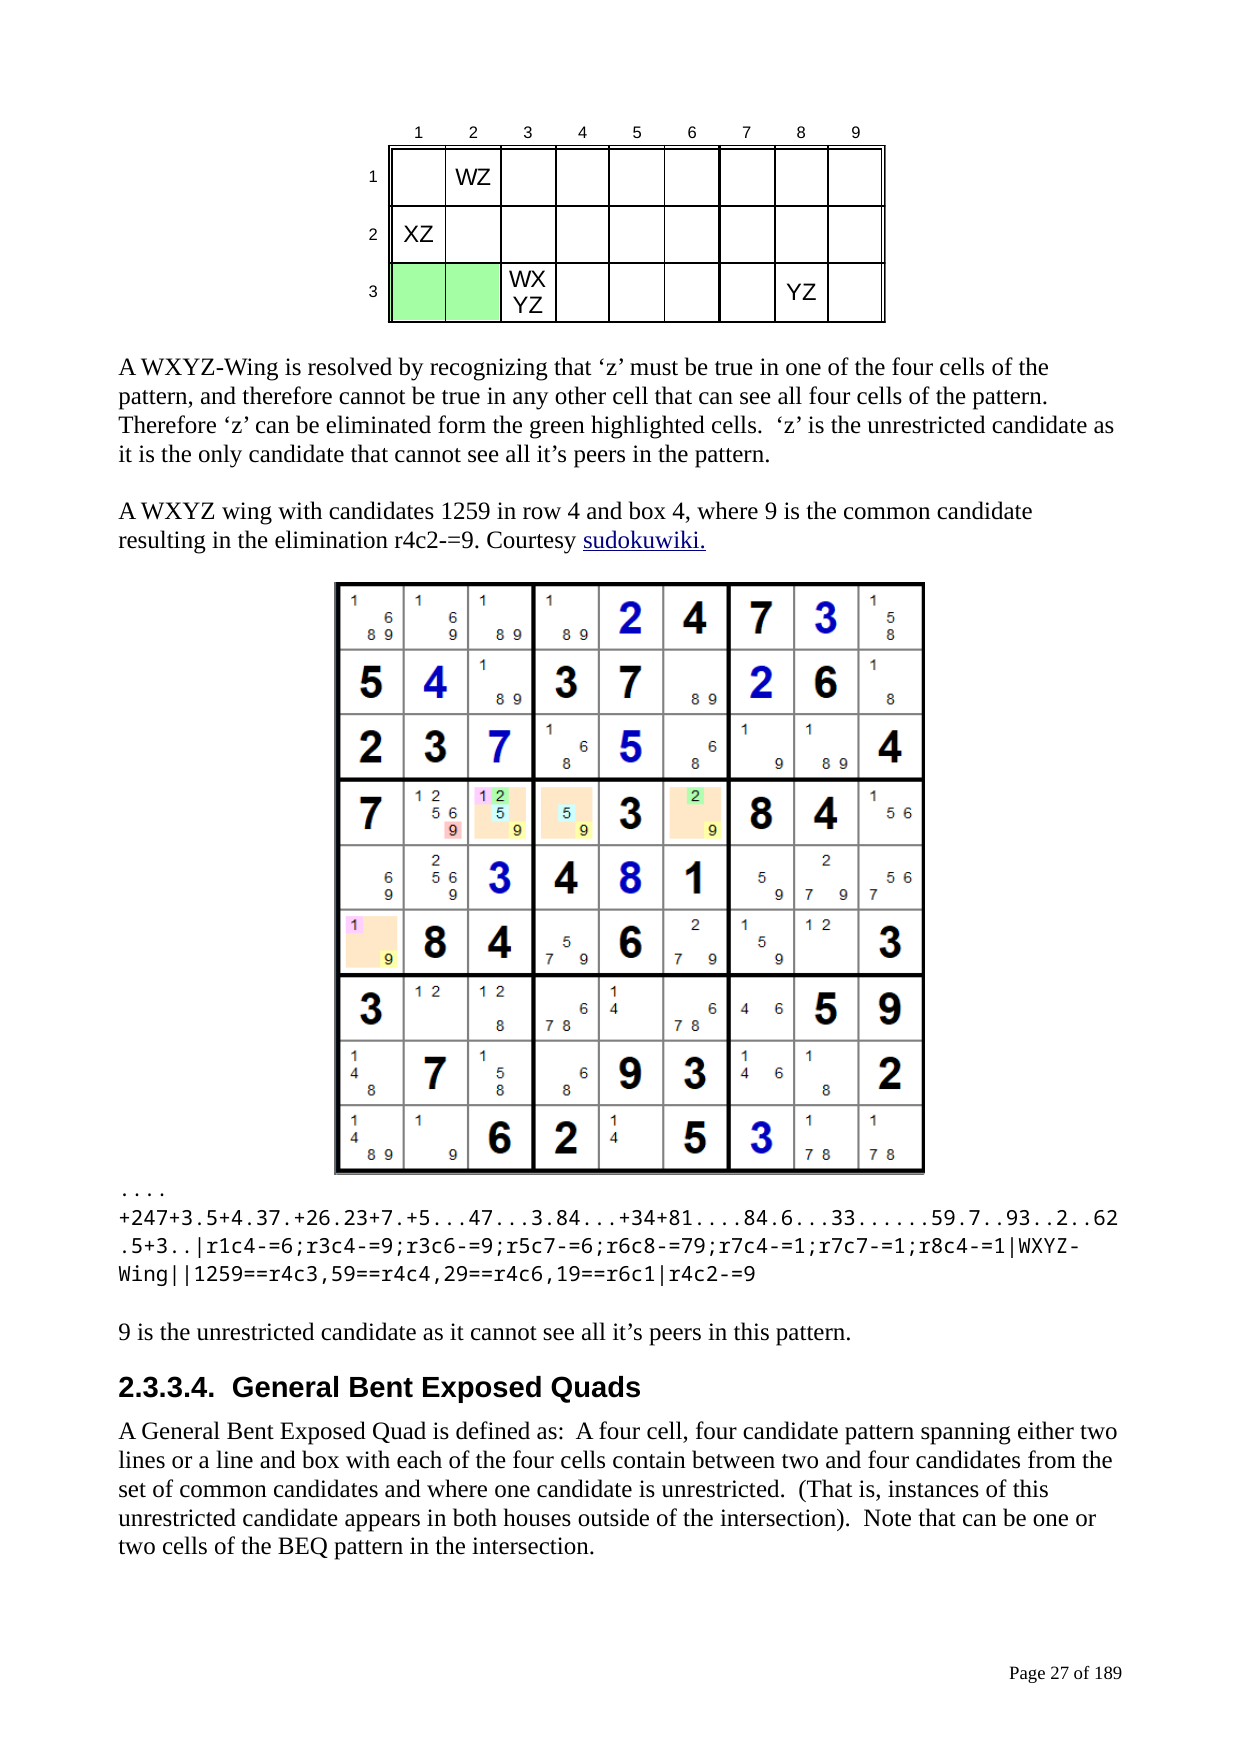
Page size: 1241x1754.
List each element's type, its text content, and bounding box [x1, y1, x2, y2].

text A General Bent Exposed Quad is defined as: A four cell, four candidate pattern spanning either two lines or a line and box with each of the four cells contain between two and four candidates from the set of common candidates and where one candidate is unrestricted. (That is, instances of this unrestricted candidate appears in both houses outside of the intersection). Note that can be one or two cells of the BEQ pattern in the intersection. [118, 1416, 1122, 1560]
text 9 is the unrestricted candidate as it cannot see all it’s peers in this pattern. [118, 1317, 1122, 1345]
subtitle General Bent Exposed Quads [118, 1370, 1122, 1404]
picture [334, 582, 925, 1175]
text A WXYZ wing with candidates 1259 in row 4 and box 4, where 9 is the common candidate resulting in the elimination r4c2-=9. Courtesy sudokuwiki. [118, 496, 1122, 554]
text A WXYZ-Wing is resolved by recognizing that ‘z’ must be true in one of the four cells of the pattern, and therefore cannot be true in any other cell that can see all four cells of the pattern. Therefore ‘z’ can be eliminated form the green highlighted cells. ‘z’ is the unrestricted candidate as it is the only candidate that cannot see all it’s peers in the pattern. [118, 352, 1122, 467]
text ....+247+3.5+4.37.+26.23+7.+5...47...3.84...+34+81....84.6...33......59.7..93..2..62.5+3..|r1c4-=6;r3c4-=9;r3c6-=9;r5c7-=6;r6c8-=79;r7c4-=1;r7c7-=1;r8c4-=1|WXYZ-Wing||1259==r4c3,59==r4c4,29==r4c6,19==r6c1|r4c2-=9 [118, 1175, 1122, 1288]
